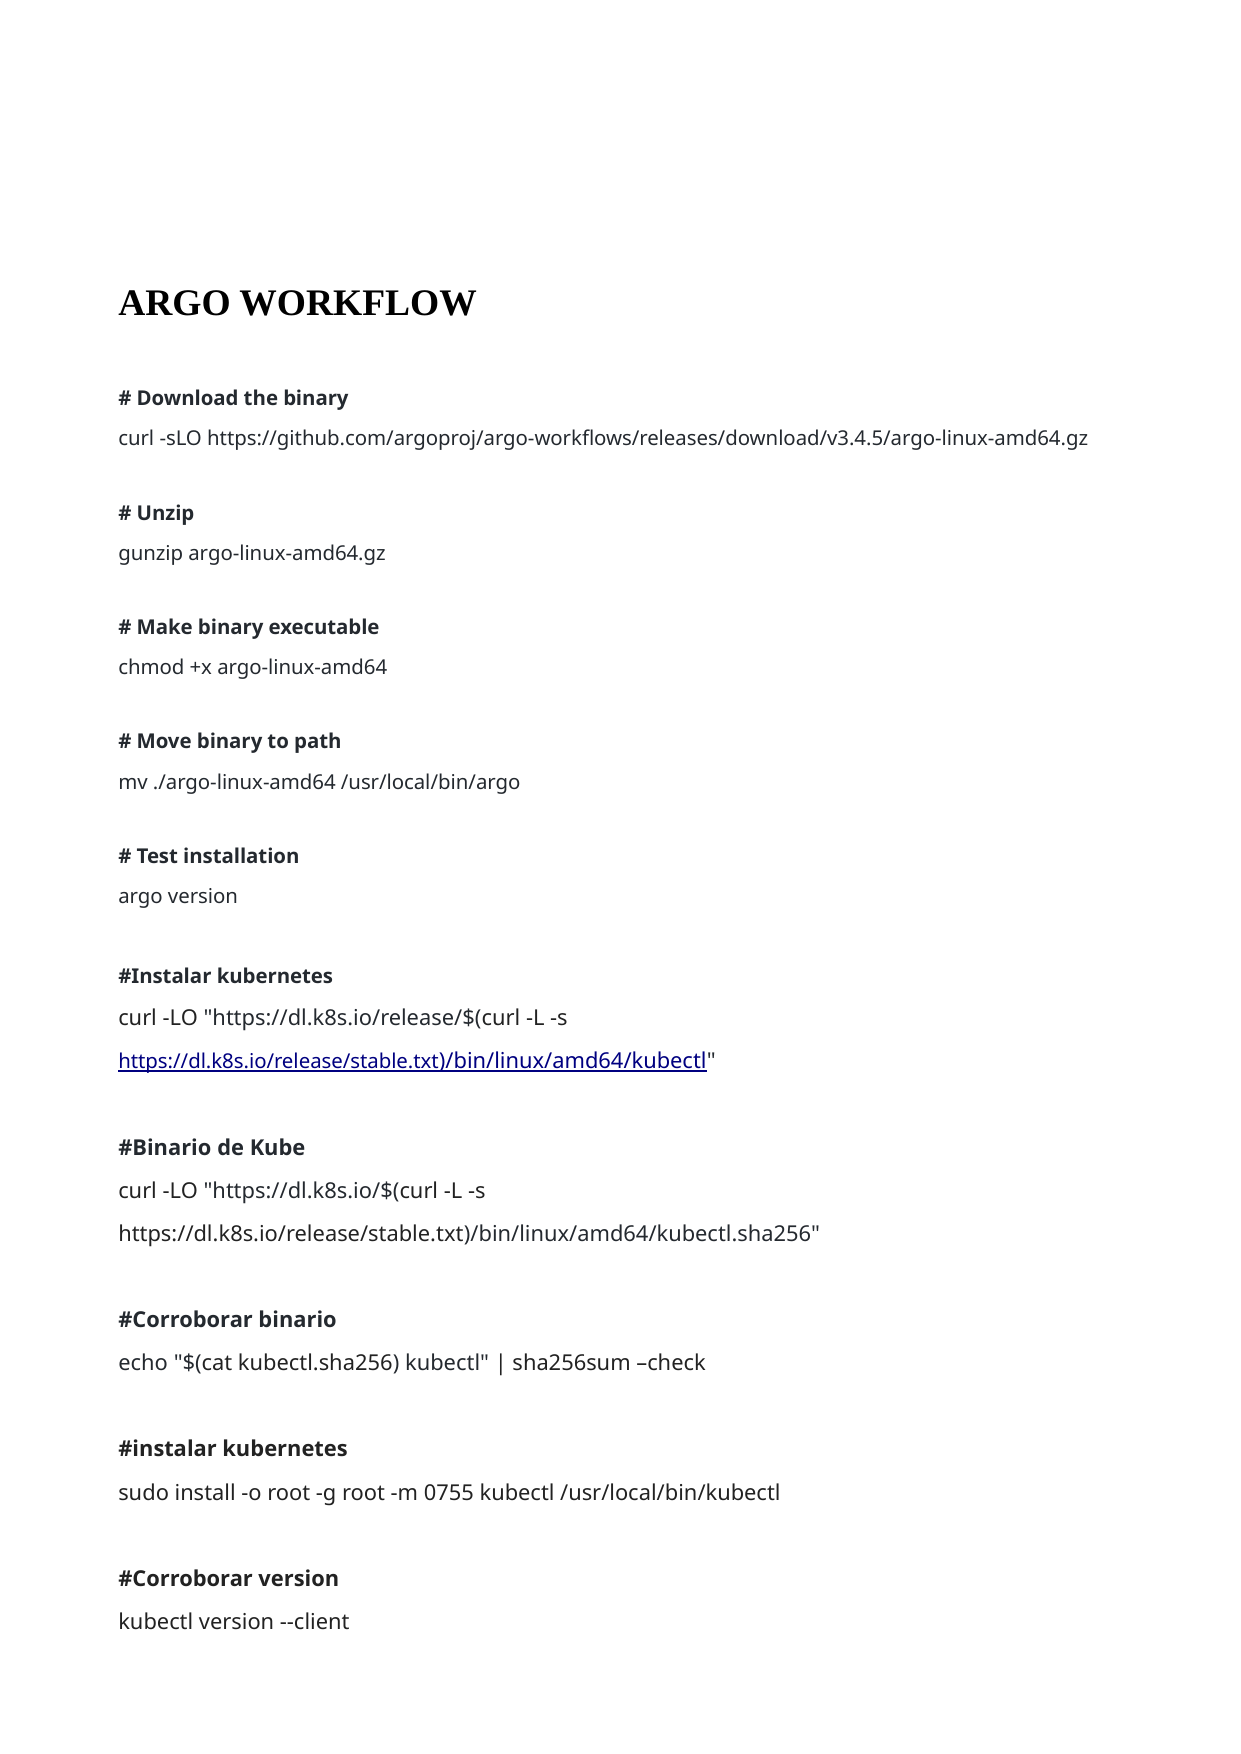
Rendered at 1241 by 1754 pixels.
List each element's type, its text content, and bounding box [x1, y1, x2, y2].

text #Corroborar version [118, 1563, 1122, 1592]
text sudo install -o root -g root -m 0755 kubectl /usr/local/bin/kubectl [118, 1476, 1122, 1506]
text #Instalar kubernetes [118, 962, 1122, 990]
subtitle ARGO WORKFLOW [118, 281, 1122, 324]
text mv ./argo-linux-amd64 /usr/local/bin/argo [118, 767, 1122, 795]
text curl -sLO https://github.com/argoproj/argo-workflows/releases/download/v3.4.5/argo-linux-amd64.gz [118, 424, 1122, 452]
text #instalar kubernetes [118, 1433, 1122, 1463]
text # Move binary to path [118, 727, 1122, 755]
text # Unzip [118, 498, 1122, 526]
text curl -LO "https://dl.k8s.io/release/$(curl -L -s https://dl.k8s.io/release/stable.txt)/bin/linux/amd64/kubectl" [118, 1002, 1122, 1075]
text #Corroborar binario [118, 1304, 1122, 1334]
text chmod +x argo-linux-amd64 [118, 653, 1122, 681]
text curl -LO "https://dl.k8s.io/$(curl -L -s https://dl.k8s.io/release/stable.txt)/bin/linux/amd64/kubectl.sha256" [118, 1174, 1122, 1247]
text # Test installation [118, 842, 1122, 869]
text gunzip argo-linux-amd64.gz [118, 538, 1122, 566]
text #Binario de Kube [118, 1131, 1122, 1161]
text # Download the binary [118, 384, 1122, 411]
text # Make binary executable [118, 613, 1122, 640]
text echo "$(cat kubectl.sha256) kubectl" | sha256sum –check [118, 1347, 1122, 1377]
text kubectl version --client [118, 1606, 1122, 1636]
text argo version [118, 882, 1122, 909]
